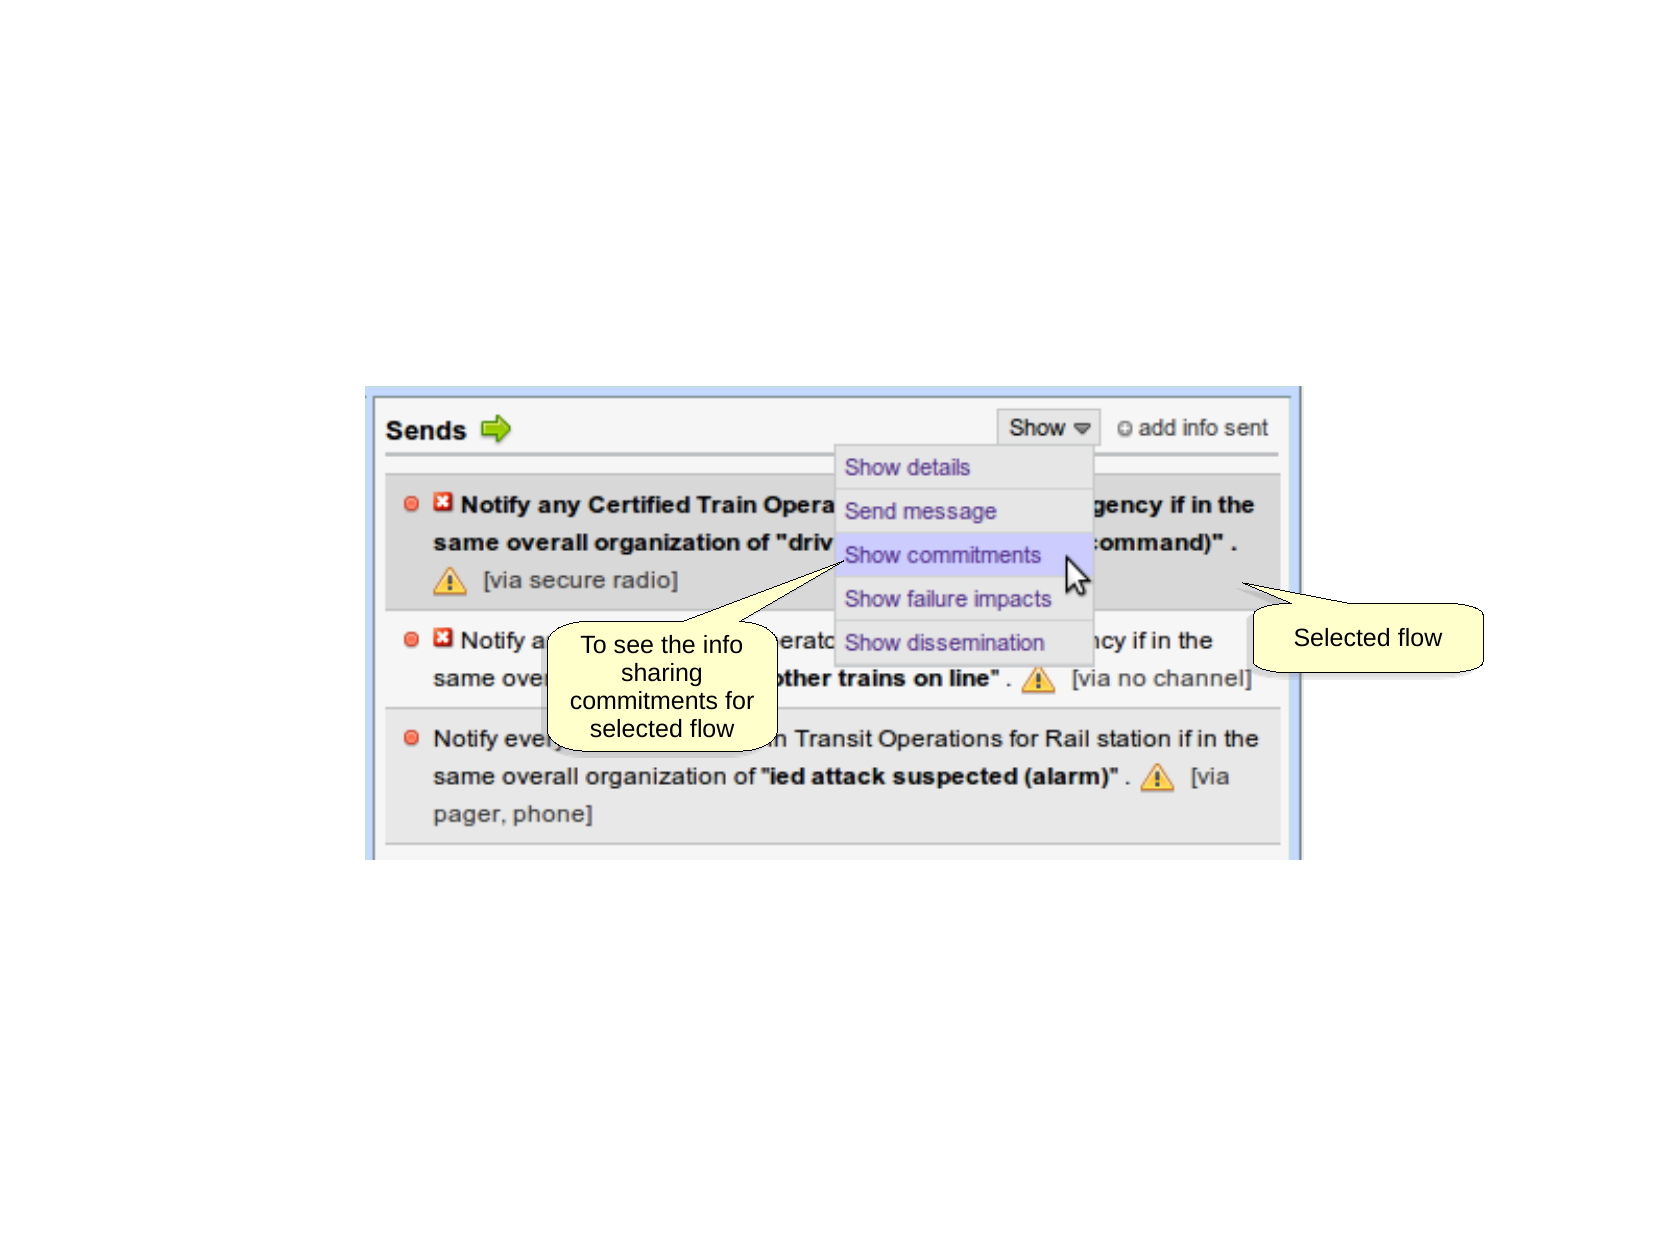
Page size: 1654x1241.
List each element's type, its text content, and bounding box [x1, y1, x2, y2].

text_box Selected flow [1242, 582, 1484, 673]
text_box To see the info sharing commitments for selected flow [547, 560, 844, 752]
picture [365, 386, 1304, 860]
